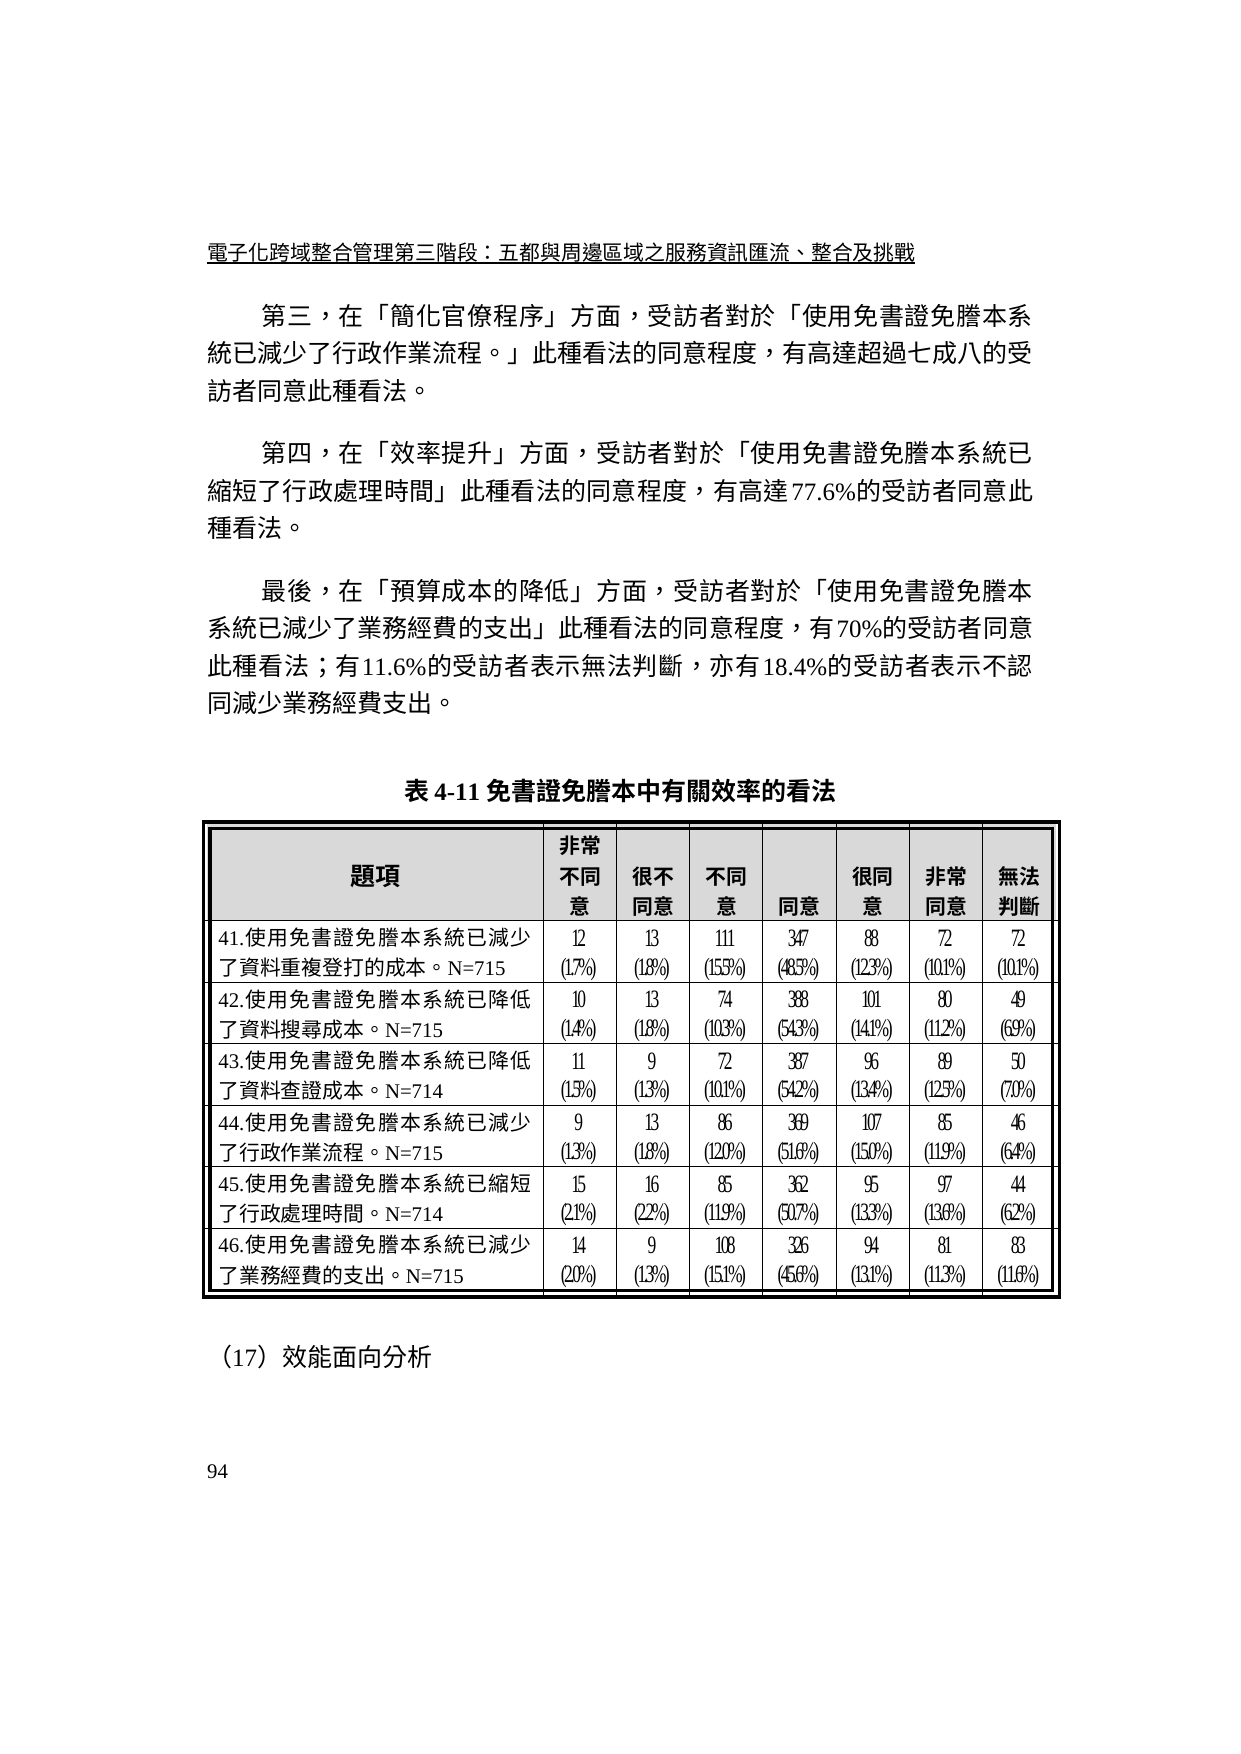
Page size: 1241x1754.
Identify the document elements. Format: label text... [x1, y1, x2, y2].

table_cell 81 (11.3%) [910, 1229, 982, 1289]
table_cell 94 (13.1%) [837, 1229, 909, 1289]
table_cell 50 (7.0%) [983, 1044, 1051, 1105]
table_cell 44 (6.2%) [983, 1167, 1051, 1228]
table_cell 108 (15.1%) [690, 1229, 762, 1289]
table_header 題項 [207, 824, 543, 920]
table_cell 97 (13.6%) [910, 1167, 982, 1228]
table_cell 16 (2.2%) [617, 1167, 689, 1228]
table_cell 72 (10.1%) [690, 1044, 762, 1105]
text 第三，在「簡化官僚程序」方面，受訪者對於「使用免書證免謄本系統已減少了行政作業流程。」此種看法的同意程度，有高達超過七成八的受訪者同意此種看法。 [207, 295, 1033, 408]
table_cell 101 (14.1%) [837, 983, 909, 1043]
table_cell 49 (6.9%) [983, 983, 1051, 1043]
text 第四，在「效率提升」方面，受訪者對於「使用免書證免謄本系統已縮短了行政處理時間」此種看法的同意程度，有高達77.6%的受訪者同意此種看法。 [207, 433, 1033, 545]
table_cell 12 (1.7%) [544, 921, 616, 982]
table_cell 44.使用免書證免謄本系統已減少了行政作業流程。N=715 [212, 1106, 543, 1166]
table_cell 13 (1.8%) [617, 1106, 689, 1166]
table_cell 13 (1.8%) [617, 921, 689, 982]
table_cell 72 (10.1%) [983, 921, 1051, 982]
table_cell 9 (1.3%) [617, 1229, 689, 1289]
table_cell 107 (15.0%) [837, 1106, 909, 1166]
table_cell 85 (11.9%) [910, 1106, 982, 1166]
table_cell 83 (11.6%) [983, 1229, 1051, 1289]
table_cell 46.使用免書證免謄本系統已減少了業務經費的支出。N=715 [212, 1229, 543, 1289]
table_cell 46 (6.4%) [983, 1106, 1051, 1166]
table_cell 86 (12.0%) [690, 1106, 762, 1166]
table_header 很同意 [837, 830, 909, 920]
table_cell 388 (54.3%) [763, 983, 836, 1043]
table_cell 89 (12.5%) [910, 1044, 982, 1105]
table_cell 88 (12.3%) [837, 921, 909, 982]
table_cell 42.使用免書證免謄本系統已降低了資料搜尋成本。N=715 [212, 983, 543, 1043]
table_cell 41.使用免書證免謄本系統已減少了資料重複登打的成本。N=715 [212, 921, 543, 982]
table_cell 111 (15.5%) [690, 921, 762, 982]
table_cell 10 (1.4%) [544, 983, 616, 1043]
table_header 不同意 [690, 830, 762, 920]
table_cell 9 (1.3%) [544, 1106, 616, 1166]
table_cell 45.使用免書證免謄本系統已縮短了行政處理時間。N=714 [212, 1167, 543, 1228]
table_cell 74 (10.3%) [690, 983, 762, 1043]
table_cell 11 (1.5%) [544, 1044, 616, 1105]
table_cell 347 (48.5%) [763, 921, 836, 982]
table_cell 362 (50.7%) [763, 1167, 836, 1228]
table_cell 13 (1.8%) [617, 983, 689, 1043]
table_cell 96 (13.4%) [837, 1044, 909, 1105]
text 表4-11 免書證免謄本中有關效率的看法 [207, 770, 1033, 808]
text 最後，在「預算成本的降低」方面，受訪者對於「使用免書證免謄本系統已減少了業務經費的支出」此種看法的同意程度，有70%的受訪者同意此種看法；有11.6%的受訪者表示無法判斷，亦有18.4%的受訪者表示不認同減少業務經費支出。 [207, 570, 1033, 720]
table_cell 326 (45.6%) [763, 1229, 836, 1289]
table_cell 80 (11.2%) [910, 983, 982, 1043]
table_cell 369 (51.6%) [763, 1106, 836, 1166]
table_cell 95 (13.3%) [837, 1167, 909, 1228]
table_cell 72 (10.1%) [910, 921, 982, 982]
table_header 非常不同意 [544, 830, 616, 920]
list 效能面向分析 [207, 1336, 1033, 1373]
table_header 非常同意 [910, 830, 982, 920]
table_header 很不同意 [617, 830, 689, 920]
table_cell 387 (54.2%) [763, 1044, 836, 1105]
table_cell 85 (11.9%) [690, 1167, 762, 1228]
table_header 同意 [763, 830, 836, 920]
table_cell 9 (1.3%) [617, 1044, 689, 1105]
table_cell 15 (2.1%) [544, 1167, 616, 1228]
table_header 無法判斷 [983, 824, 1056, 920]
table_cell 43.使用免書證免謄本系統已降低了資料查證成本。N=714 [212, 1044, 543, 1105]
table_cell 14 (2.0%) [544, 1229, 616, 1289]
